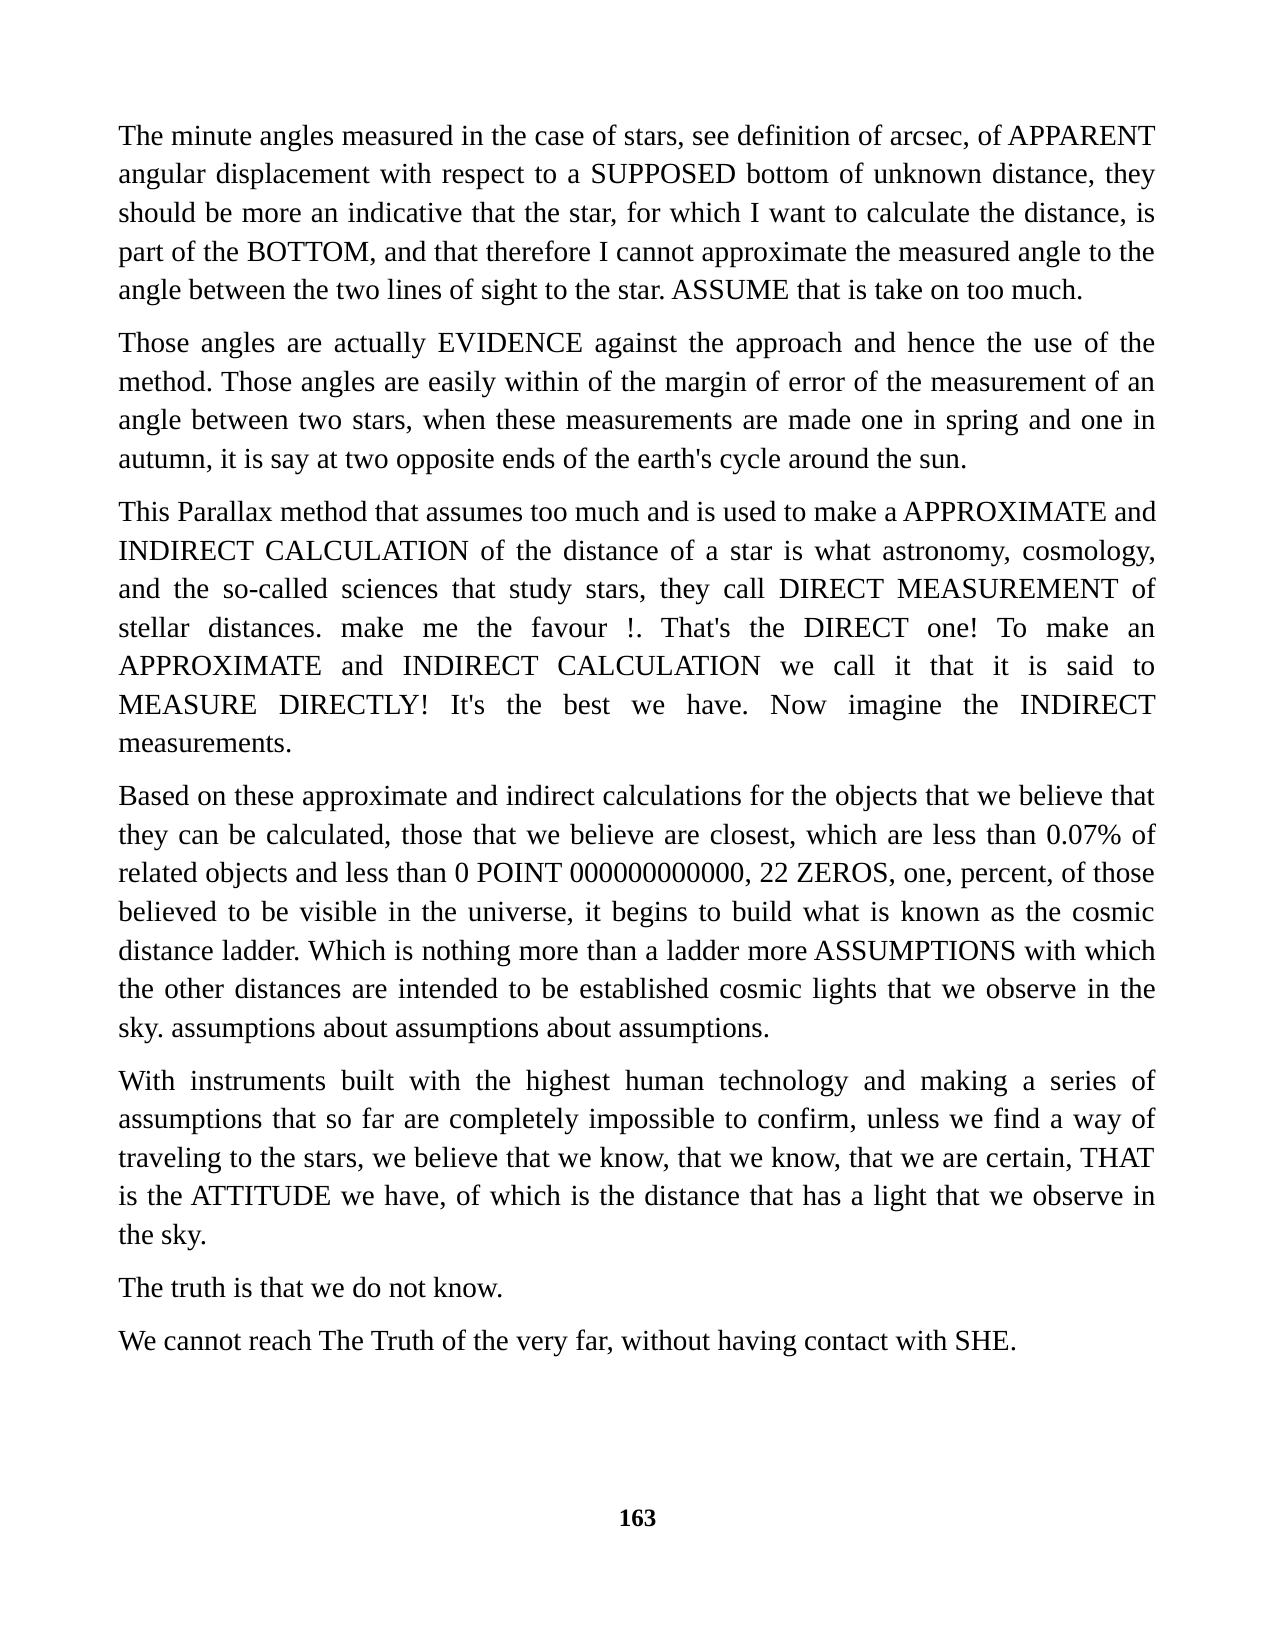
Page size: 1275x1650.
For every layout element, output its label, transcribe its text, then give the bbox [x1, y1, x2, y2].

text Based on these approximate and indirect calculations for the objects that we believe that they can be calculated, those that we believe are closest, which are less than 0.07% of related objects and less than 0 POINT 000000000000, 22 ZEROS, one, percent, of those believed to be visible in the universe, it begins to build what is known as the cosmic distance ladder. Which is nothing more than a ladder more ASSUMPTIONS with which the other distances are intended to be established cosmic lights that we observe in the sky. assumptions about assumptions about assumptions. [118, 778, 1157, 1043]
text Those angles are actually EVIDENCE against the approach and hence the use of the method. Those angles are easily within of the margin of error of the measurement of an angle between two stars, when these measurements are made one in spring and one in autumn, it is say at two opposite ends of the earth's cycle around the sun. [118, 325, 1157, 474]
text The minute angles measured in the case of stars, see definition of arcsec, of APPARENT angular displacement with respect to a SUPPOSED bottom of unknown distance, they should be more an indicative that the star, for which I want to calculate the distance, is part of the BOTTOM, and that therefore I cannot approximate the measured angle to the angle between the two lines of sight to the star. ASSUME that is take on too much. [118, 118, 1157, 306]
text The truth is that we do not know. [118, 1270, 1157, 1304]
text This Parallax method that assumes too much and is used to make a APPROXIMATE and INDIRECT CALCULATION of the distance of a star is what astronomy, cosmology, and the so-called sciences that study stars, they call DIRECT MEASUREMENT of stellar distances. make me the favour !. That's the DIRECT one! To make an APPROXIMATE and INDIRECT CALCULATION we call it that it is said to MEASURE DIRECTLY! It's the best we have. Now imagine the INDIRECT measurements. [118, 494, 1157, 759]
text With instruments built with the highest human technology and making a series of assumptions that so far are completely impossible to confirm, unless we find a way of traveling to the stars, we believe that we know, that we know, that we are certain, THAT is the ATTITUDE we have, of which is the distance that has a light that we observe in the sky. [118, 1063, 1157, 1251]
text We cannot reach The Truth of the very far, without having contact with SHE. [118, 1323, 1157, 1357]
